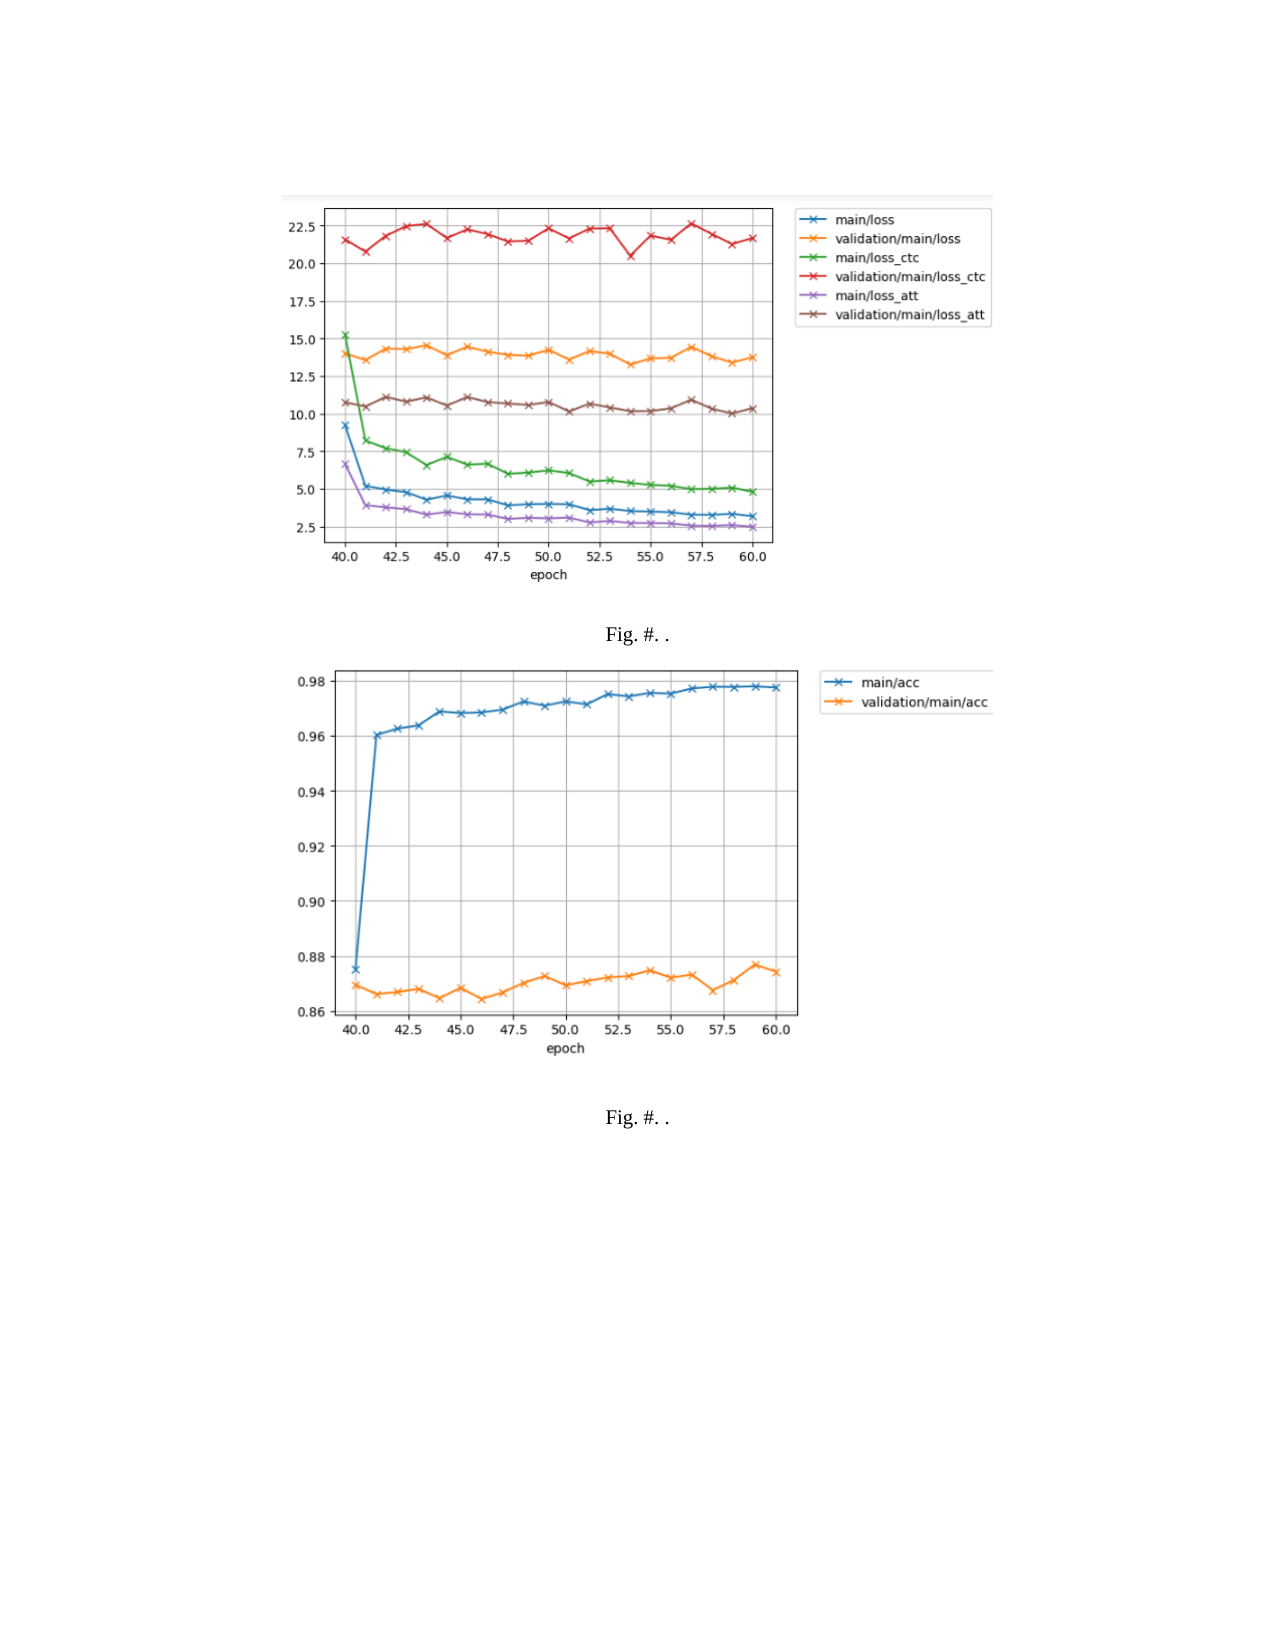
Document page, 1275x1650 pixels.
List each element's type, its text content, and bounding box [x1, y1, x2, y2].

picture [282, 195, 993, 591]
text Fig. #. . [319, 1105, 956, 1129]
picture [282, 658, 993, 1061]
text Fig. #. . [319, 622, 956, 646]
